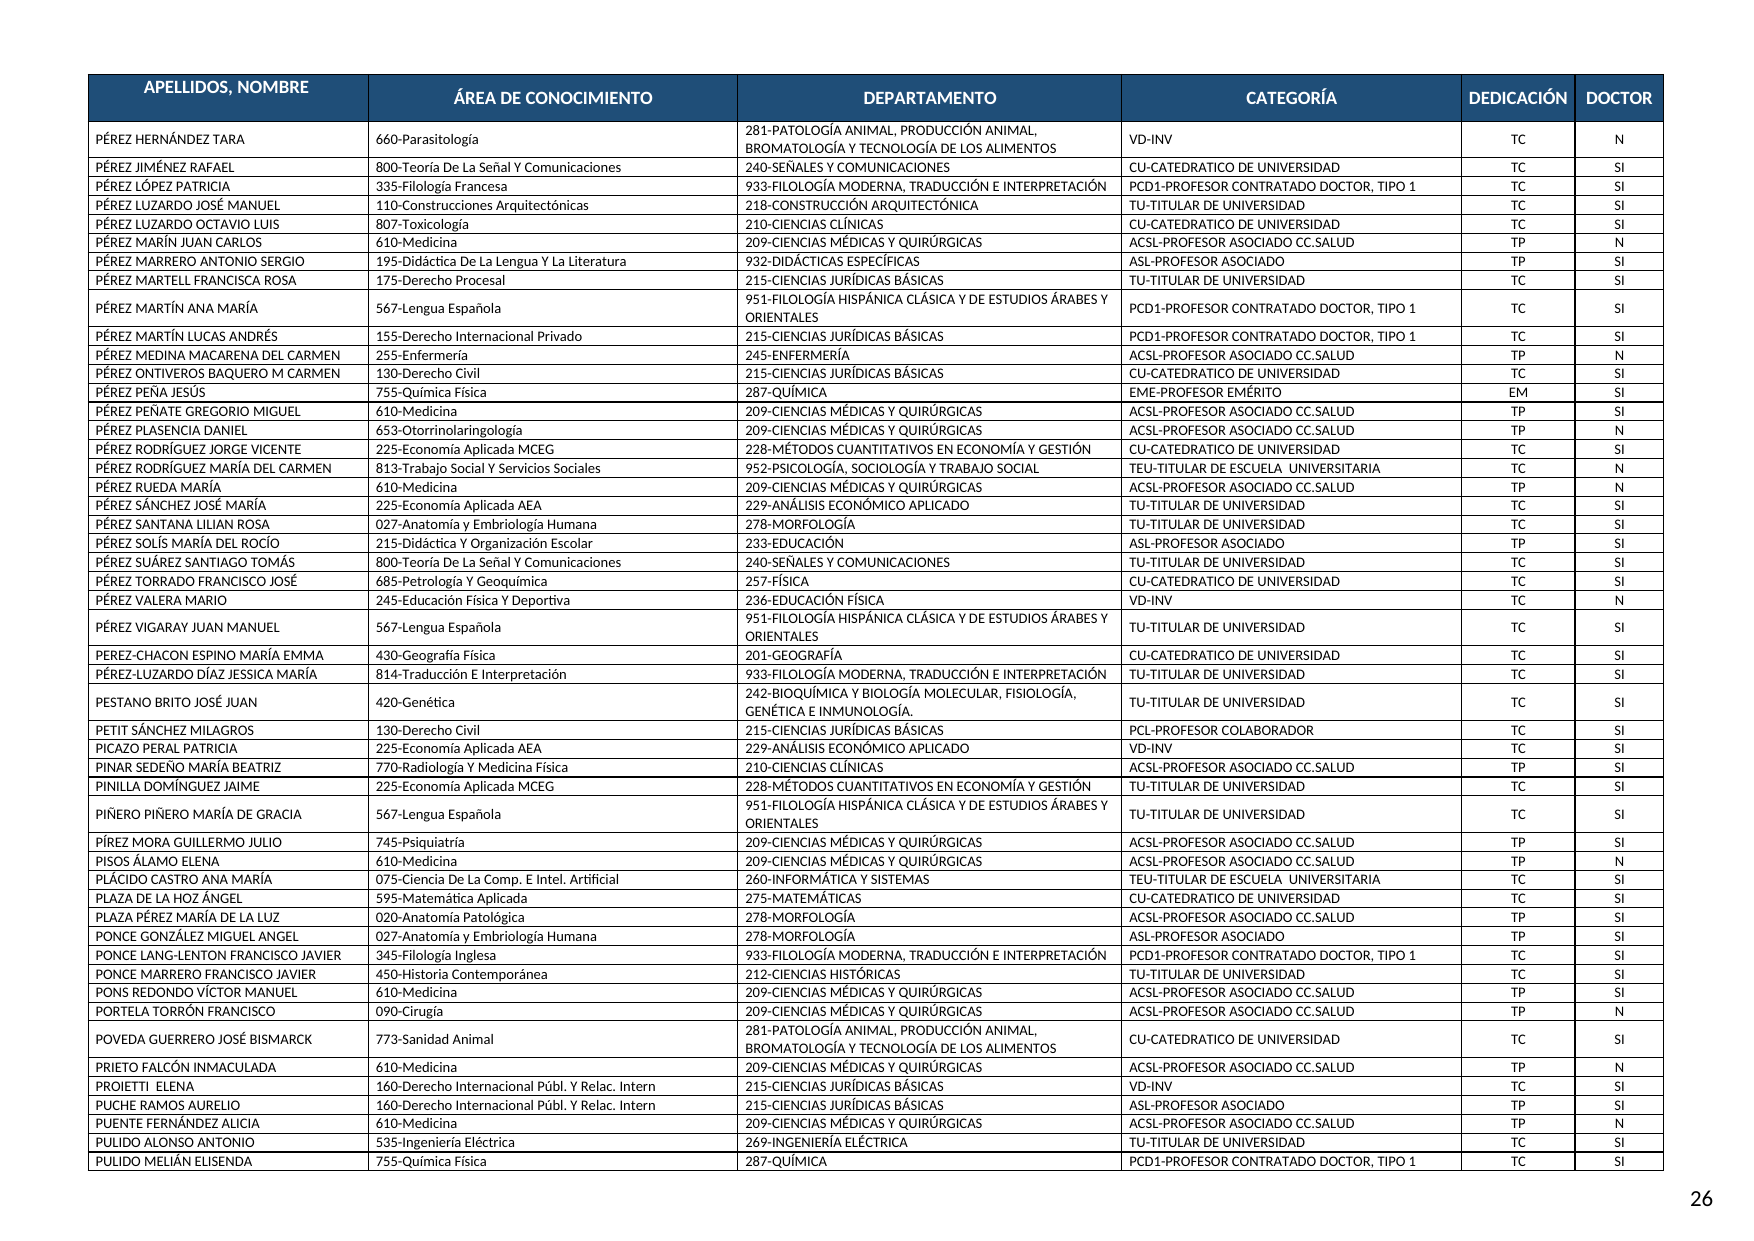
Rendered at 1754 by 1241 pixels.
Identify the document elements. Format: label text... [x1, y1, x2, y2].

table_cell 260-INFORMÁTICA Y SISTEMAS [738, 871, 1121, 888]
table_cell 450-Historia Contemporánea [369, 965, 737, 983]
table_cell TP [1462, 234, 1574, 252]
table_cell 269-INGENIERÍA ELÉCTRICA [738, 1134, 1121, 1151]
table_cell SI [1576, 833, 1663, 851]
table_cell N [1576, 1115, 1663, 1132]
table_cell 240-SEÑALES Y COMUNICACIONES [738, 158, 1121, 176]
table_cell TP [1462, 759, 1574, 776]
table_cell SI [1576, 740, 1663, 757]
table_cell 755-Química Física [369, 384, 737, 401]
table_cell 225-Economía Aplicada MCEG [369, 440, 737, 458]
table_cell TC [1462, 684, 1574, 720]
table_cell 685-Petrología Y Geoquímica [369, 572, 737, 590]
table_cell TP [1462, 852, 1574, 869]
table_cell SI [1576, 984, 1663, 1002]
table_cell PÉREZ LUZARDO JOSÉ MANUEL [89, 196, 368, 214]
table_cell PLAZA DE LA HOZ ÁNGEL [89, 890, 368, 907]
table_cell TU-TITULAR DE UNIVERSIDAD [1122, 665, 1461, 683]
table_cell PETIT SÁNCHEZ MILAGROS [89, 721, 368, 739]
table_cell 951-FILOLOGÍA HISPÁNICA CLÁSICA Y DE ESTUDIOS ÁRABES Y ORIENTALES [738, 796, 1121, 832]
table_cell PÍREZ MORA GUILLERMO JULIO [89, 833, 368, 851]
table_cell PÉREZ MARTÍN LUCAS ANDRÉS [89, 327, 368, 345]
table_cell 210-CIENCIAS CLÍNICAS [738, 759, 1121, 776]
table_cell CU-CATEDRATICO DE UNIVERSIDAD [1122, 646, 1461, 664]
table_cell PULIDO ALONSO ANTONIO [89, 1134, 368, 1151]
table_cell PESTANO BRITO JOSÉ JUAN [89, 684, 368, 720]
table_cell 770-Radiología Y Medicina Física [369, 759, 737, 776]
table_cell ACSL-PROFESOR ASOCIADO CC.SALUD [1122, 346, 1461, 364]
table_cell CU-CATEDRATICO DE UNIVERSIDAD [1122, 1021, 1461, 1057]
table_cell 610-Medicina [369, 403, 737, 420]
table_header DEPARTAMENTO [738, 75, 1121, 121]
table_cell TP [1462, 1096, 1574, 1114]
table_cell TC [1462, 646, 1574, 664]
table_cell CU-CATEDRATICO DE UNIVERSIDAD [1122, 572, 1461, 590]
table_cell TC [1462, 796, 1574, 832]
table_cell TU-TITULAR DE UNIVERSIDAD [1122, 497, 1461, 514]
table_cell TP [1462, 534, 1574, 552]
table_cell 773-Sanidad Animal [369, 1021, 737, 1057]
table_cell N [1576, 478, 1663, 496]
table_cell ACSL-PROFESOR ASOCIADO CC.SALUD [1122, 478, 1461, 496]
table_cell PÉREZ MEDINA MACARENA DEL CARMEN [89, 346, 368, 364]
table_cell POVEDA GUERRERO JOSÉ BISMARCK [89, 1021, 368, 1057]
table_cell PÉREZ SANTANA LILIAN ROSA [89, 516, 368, 533]
table_cell CU-CATEDRATICO DE UNIVERSIDAD [1122, 158, 1461, 176]
table_cell 209-CIENCIAS MÉDICAS Y QUIRÚRGICAS [738, 984, 1121, 1002]
table_cell PÉREZ RUEDA MARÍA [89, 478, 368, 496]
table_cell 287-QUÍMICA [738, 384, 1121, 401]
table_cell TC [1462, 965, 1574, 983]
table_cell TC [1462, 778, 1574, 795]
table_cell TU-TITULAR DE UNIVERSIDAD [1122, 271, 1461, 289]
table_cell 228-MÉTODOS CUANTITATIVOS EN ECONOMÍA Y GESTIÓN [738, 440, 1121, 458]
table_cell 215-CIENCIAS JURÍDICAS BÁSICAS [738, 1096, 1121, 1114]
table_cell SI [1576, 927, 1663, 945]
table_cell N [1576, 346, 1663, 364]
table_header DEDICACIÓN [1462, 75, 1574, 121]
table_cell PÉREZ ONTIVEROS BAQUERO M CARMEN [89, 365, 368, 382]
table_cell 215-CIENCIAS JURÍDICAS BÁSICAS [738, 365, 1121, 382]
table_cell SI [1576, 684, 1663, 720]
table_cell TU-TITULAR DE UNIVERSIDAD [1122, 196, 1461, 214]
table_cell 245-ENFERMERÍA [738, 346, 1121, 364]
table_cell EM [1462, 384, 1574, 401]
table_cell PONCE MARRERO FRANCISCO JAVIER [89, 965, 368, 983]
table_cell 218-CONSTRUCCIÓN ARQUITECTÓNICA [738, 196, 1121, 214]
table_cell TC [1462, 290, 1574, 326]
table_cell N [1576, 421, 1663, 439]
table_cell SI [1576, 196, 1663, 214]
table_cell 130-Derecho Civil [369, 365, 737, 382]
table_cell TU-TITULAR DE UNIVERSIDAD [1122, 684, 1461, 720]
table_cell 027-Anatomía y Embriología Humana [369, 927, 737, 945]
table_cell 610-Medicina [369, 234, 737, 252]
table_cell 807-Toxicología [369, 215, 737, 233]
table_cell 335-Filología Francesa [369, 177, 737, 195]
table_cell 225-Economía Aplicada MCEG [369, 778, 737, 795]
table_cell ACSL-PROFESOR ASOCIADO CC.SALUD [1122, 833, 1461, 851]
table_cell ACSL-PROFESOR ASOCIADO CC.SALUD [1122, 1115, 1461, 1132]
table_cell TU-TITULAR DE UNIVERSIDAD [1122, 553, 1461, 571]
table_cell PÉREZ RODRÍGUEZ JORGE VICENTE [89, 440, 368, 458]
table_cell TEU-TITULAR DE ESCUELA UNIVERSITARIA [1122, 871, 1461, 888]
table_cell PRIETO FALCÓN INMACULADA [89, 1058, 368, 1076]
table_cell SI [1576, 610, 1663, 645]
table_cell 020-Anatomía Patológica [369, 908, 737, 926]
table_cell ACSL-PROFESOR ASOCIADO CC.SALUD [1122, 234, 1461, 252]
table_cell 430-Geografía Física [369, 646, 737, 664]
table_cell PÉREZ SUÁREZ SANTIAGO TOMÁS [89, 553, 368, 571]
table_cell TC [1462, 946, 1574, 964]
table_cell VD-INV [1122, 740, 1461, 757]
table_cell PCL-PROFESOR COLABORADOR [1122, 721, 1461, 739]
table_cell N [1576, 1058, 1663, 1076]
table_cell PÉREZ PLASENCIA DANIEL [89, 421, 368, 439]
table_cell CU-CATEDRATICO DE UNIVERSIDAD [1122, 440, 1461, 458]
table_cell 595-Matemática Aplicada [369, 890, 737, 907]
table_cell PUENTE FERNÁNDEZ ALICIA [89, 1115, 368, 1132]
table_cell N [1576, 1003, 1663, 1020]
table_cell ASL-PROFESOR ASOCIADO [1122, 534, 1461, 552]
table_cell 275-MATEMÁTICAS [738, 890, 1121, 907]
table_cell TP [1462, 1115, 1574, 1132]
table_cell PCD1-PROFESOR CONTRATADO DOCTOR, TIPO 1 [1122, 177, 1461, 195]
table_cell TP [1462, 908, 1574, 926]
table_cell PÉREZ-LUZARDO DÍAZ JESSICA MARÍA [89, 665, 368, 683]
table_header APELLIDOS, NOMBRE [89, 75, 368, 121]
table_cell 257-FÍSICA [738, 572, 1121, 590]
table_cell 228-MÉTODOS CUANTITATIVOS EN ECONOMÍA Y GESTIÓN [738, 778, 1121, 795]
table_cell ACSL-PROFESOR ASOCIADO CC.SALUD [1122, 1003, 1461, 1020]
table_cell 209-CIENCIAS MÉDICAS Y QUIRÚRGICAS [738, 403, 1121, 420]
table_cell 800-Teoría De La Señal Y Comunicaciones [369, 553, 737, 571]
table_cell 210-CIENCIAS CLÍNICAS [738, 215, 1121, 233]
table_cell SI [1576, 796, 1663, 832]
table_cell N [1576, 459, 1663, 477]
table_cell N [1576, 122, 1663, 157]
table_cell SI [1576, 215, 1663, 233]
table_cell 653-Otorrinolaringología [369, 421, 737, 439]
table_cell 209-CIENCIAS MÉDICAS Y QUIRÚRGICAS [738, 1115, 1121, 1132]
table_cell 567-Lengua Española [369, 796, 737, 832]
table_cell TC [1462, 177, 1574, 195]
table_cell N [1576, 852, 1663, 869]
table_cell ASL-PROFESOR ASOCIADO [1122, 1096, 1461, 1114]
table_cell 225-Economía Aplicada AEA [369, 497, 737, 514]
table_cell ACSL-PROFESOR ASOCIADO CC.SALUD [1122, 421, 1461, 439]
table_cell 195-Didáctica De La Lengua Y La Literatura [369, 253, 737, 270]
table_cell 212-CIENCIAS HISTÓRICAS [738, 965, 1121, 983]
table_cell 951-FILOLOGÍA HISPÁNICA CLÁSICA Y DE ESTUDIOS ÁRABES Y ORIENTALES [738, 610, 1121, 645]
table_cell 813-Trabajo Social Y Servicios Sociales [369, 459, 737, 477]
table_cell TP [1462, 833, 1574, 851]
table_cell CU-CATEDRATICO DE UNIVERSIDAD [1122, 215, 1461, 233]
table_cell TC [1462, 1134, 1574, 1151]
table_cell PÉREZ RODRÍGUEZ MARÍA DEL CARMEN [89, 459, 368, 477]
table_cell 567-Lengua Española [369, 290, 737, 326]
table_cell TP [1462, 403, 1574, 420]
table_cell SI [1576, 665, 1663, 683]
table_cell PONCE LANG-LENTON FRANCISCO JAVIER [89, 946, 368, 964]
table_cell TP [1462, 421, 1574, 439]
table_cell 610-Medicina [369, 1115, 737, 1132]
table_cell 567-Lengua Española [369, 610, 737, 645]
table_cell SI [1576, 646, 1663, 664]
table_cell 745-Psiquiatría [369, 833, 737, 851]
table_cell PÉREZ SÁNCHEZ JOSÉ MARÍA [89, 497, 368, 514]
table_cell SI [1576, 1096, 1663, 1114]
table_cell 255-Enfermería [369, 346, 737, 364]
table_cell 160-Derecho Internacional Públ. Y Relac. Intern [369, 1096, 737, 1114]
table_cell 278-MORFOLOGÍA [738, 908, 1121, 926]
table_cell TU-TITULAR DE UNIVERSIDAD [1122, 610, 1461, 645]
table_cell TC [1462, 196, 1574, 214]
table_cell 209-CIENCIAS MÉDICAS Y QUIRÚRGICAS [738, 234, 1121, 252]
table_cell 155-Derecho Internacional Privado [369, 327, 737, 345]
table_cell SI [1576, 759, 1663, 776]
table_cell TU-TITULAR DE UNIVERSIDAD [1122, 778, 1461, 795]
table_cell N [1576, 234, 1663, 252]
table_cell PÉREZ MARTELL FRANCISCA ROSA [89, 271, 368, 289]
table_cell TP [1462, 1003, 1574, 1020]
table_cell PULIDO MELIÁN ELISENDA [89, 1153, 368, 1170]
table_cell SI [1576, 1021, 1663, 1057]
table_cell 027-Anatomía y Embriología Humana [369, 516, 737, 533]
table_cell 209-CIENCIAS MÉDICAS Y QUIRÚRGICAS [738, 1003, 1121, 1020]
table_cell ASL-PROFESOR ASOCIADO [1122, 253, 1461, 270]
table_cell PUCHE RAMOS AURELIO [89, 1096, 368, 1114]
table_cell PÉREZ PEÑATE GREGORIO MIGUEL [89, 403, 368, 420]
table_cell 209-CIENCIAS MÉDICAS Y QUIRÚRGICAS [738, 1058, 1121, 1076]
table_cell TU-TITULAR DE UNIVERSIDAD [1122, 516, 1461, 533]
table_cell SI [1576, 327, 1663, 345]
table_cell TC [1462, 365, 1574, 382]
table_cell 215-CIENCIAS JURÍDICAS BÁSICAS [738, 1077, 1121, 1095]
table_cell PÉREZ LUZARDO OCTAVIO LUIS [89, 215, 368, 233]
table_cell VD-INV [1122, 591, 1461, 609]
table_cell TP [1462, 346, 1574, 364]
table_cell TP [1462, 927, 1574, 945]
table_cell 755-Química Física [369, 1153, 737, 1170]
table_header DOCTOR [1576, 75, 1663, 121]
table_cell TC [1462, 665, 1574, 683]
table_cell SI [1576, 1077, 1663, 1095]
table_cell SI [1576, 553, 1663, 571]
table_cell TP [1462, 478, 1574, 496]
table_cell PCD1-PROFESOR CONTRATADO DOCTOR, TIPO 1 [1122, 1153, 1461, 1170]
table_cell SI [1576, 158, 1663, 176]
table_cell 287-QUÍMICA [738, 1153, 1121, 1170]
table_cell PROIETTI ELENA [89, 1077, 368, 1095]
table_cell 233-EDUCACIÓN [738, 534, 1121, 552]
table_cell PÉREZ LÓPEZ PATRICIA [89, 177, 368, 195]
table_cell PCD1-PROFESOR CONTRATADO DOCTOR, TIPO 1 [1122, 946, 1461, 964]
table_cell TC [1462, 1021, 1574, 1057]
table_cell SI [1576, 890, 1663, 907]
table_cell N [1576, 591, 1663, 609]
table_cell PICAZO PERAL PATRICIA [89, 740, 368, 757]
table_cell 278-MORFOLOGÍA [738, 516, 1121, 533]
table_cell 215-CIENCIAS JURÍDICAS BÁSICAS [738, 721, 1121, 739]
table_cell 215-Didáctica Y Organización Escolar [369, 534, 737, 552]
table_cell 535-Ingeniería Eléctrica [369, 1134, 737, 1151]
table_cell TC [1462, 459, 1574, 477]
table_cell SI [1576, 1153, 1663, 1170]
table_cell 225-Economía Aplicada AEA [369, 740, 737, 757]
table_cell TC [1462, 158, 1574, 176]
table_cell 090-Cirugía [369, 1003, 737, 1020]
table_cell SI [1576, 1134, 1663, 1151]
table_cell 610-Medicina [369, 1058, 737, 1076]
table_cell 933-FILOLOGÍA MODERNA, TRADUCCIÓN E INTERPRETACIÓN [738, 946, 1121, 964]
table_cell 209-CIENCIAS MÉDICAS Y QUIRÚRGICAS [738, 852, 1121, 869]
table_cell SI [1576, 516, 1663, 533]
table_cell TU-TITULAR DE UNIVERSIDAD [1122, 796, 1461, 832]
table_header ÁREA DE CONOCIMIENTO [369, 75, 737, 121]
table_cell SI [1576, 721, 1663, 739]
table_cell 110-Construcciones Arquitectónicas [369, 196, 737, 214]
table_cell TC [1462, 271, 1574, 289]
table_cell TP [1462, 984, 1574, 1002]
table_cell TP [1462, 1058, 1574, 1076]
table_cell 278-MORFOLOGÍA [738, 927, 1121, 945]
table_cell 242-BIOQUÍMICA Y BIOLOGÍA MOLECULAR, FISIOLOGÍA, GENÉTICA E INMUNOLOGÍA. [738, 684, 1121, 720]
table_cell TC [1462, 440, 1574, 458]
table_cell SI [1576, 946, 1663, 964]
table_cell SI [1576, 384, 1663, 401]
table_cell 932-DIDÁCTICAS ESPECÍFICAS [738, 253, 1121, 270]
table_cell ACSL-PROFESOR ASOCIADO CC.SALUD [1122, 908, 1461, 926]
table_cell PÉREZ MARÍN JUAN CARLOS [89, 234, 368, 252]
table_cell SI [1576, 572, 1663, 590]
table_cell SI [1576, 290, 1663, 326]
table_cell TC [1462, 572, 1574, 590]
table_cell 160-Derecho Internacional Públ. Y Relac. Intern [369, 1077, 737, 1095]
table_cell ACSL-PROFESOR ASOCIADO CC.SALUD [1122, 852, 1461, 869]
table_cell VD-INV [1122, 1077, 1461, 1095]
table_cell PÉREZ VIGARAY JUAN MANUEL [89, 610, 368, 645]
table_cell TC [1462, 1153, 1574, 1170]
table_cell PIÑERO PIÑERO MARÍA DE GRACIA [89, 796, 368, 832]
table_cell 281-PATOLOGÍA ANIMAL, PRODUCCIÓN ANIMAL, BROMATOLOGÍA Y TECNOLOGÍA DE LOS ALIMENTOS [738, 1021, 1121, 1057]
table_cell VD-INV [1122, 122, 1461, 157]
table_cell SI [1576, 403, 1663, 420]
table_cell TC [1462, 1077, 1574, 1095]
table_cell ACSL-PROFESOR ASOCIADO CC.SALUD [1122, 759, 1461, 776]
table_cell TC [1462, 497, 1574, 514]
table_cell 952-PSICOLOGÍA, SOCIOLOGÍA Y TRABAJO SOCIAL [738, 459, 1121, 477]
table_cell 951-FILOLOGÍA HISPÁNICA CLÁSICA Y DE ESTUDIOS ÁRABES Y ORIENTALES [738, 290, 1121, 326]
table_cell ASL-PROFESOR ASOCIADO [1122, 927, 1461, 945]
table_cell PÉREZ TORRADO FRANCISCO JOSÉ [89, 572, 368, 590]
table_cell PCD1-PROFESOR CONTRATADO DOCTOR, TIPO 1 [1122, 290, 1461, 326]
table_cell PISOS ÁLAMO ELENA [89, 852, 368, 869]
table_cell SI [1576, 271, 1663, 289]
table_cell 175-Derecho Procesal [369, 271, 737, 289]
table_cell TU-TITULAR DE UNIVERSIDAD [1122, 1134, 1461, 1151]
table_cell SI [1576, 497, 1663, 514]
table_cell PÉREZ MARRERO ANTONIO SERGIO [89, 253, 368, 270]
table_cell PÉREZ MARTÍN ANA MARÍA [89, 290, 368, 326]
table_cell PÉREZ HERNÁNDEZ TARA [89, 122, 368, 157]
table_cell 420-Genética [369, 684, 737, 720]
table_cell TC [1462, 871, 1574, 888]
table_cell PÉREZ JIMÉNEZ RAFAEL [89, 158, 368, 176]
table_header CATEGORÍA [1122, 75, 1461, 121]
table_cell ACSL-PROFESOR ASOCIADO CC.SALUD [1122, 403, 1461, 420]
table_cell PINAR SEDEÑO MARÍA BEATRIZ [89, 759, 368, 776]
table_cell CU-CATEDRATICO DE UNIVERSIDAD [1122, 890, 1461, 907]
table_cell TC [1462, 740, 1574, 757]
table_cell PÉREZ VALERA MARIO [89, 591, 368, 609]
table_cell TC [1462, 327, 1574, 345]
table_cell TC [1462, 516, 1574, 533]
table_cell ACSL-PROFESOR ASOCIADO CC.SALUD [1122, 1058, 1461, 1076]
table_cell 209-CIENCIAS MÉDICAS Y QUIRÚRGICAS [738, 833, 1121, 851]
table_cell SI [1576, 177, 1663, 195]
table_cell SI [1576, 871, 1663, 888]
table_cell 209-CIENCIAS MÉDICAS Y QUIRÚRGICAS [738, 478, 1121, 496]
table_cell SI [1576, 778, 1663, 795]
table_cell TC [1462, 122, 1574, 157]
table_cell SI [1576, 908, 1663, 926]
table_cell 933-FILOLOGÍA MODERNA, TRADUCCIÓN E INTERPRETACIÓN [738, 177, 1121, 195]
table_cell 281-PATOLOGÍA ANIMAL, PRODUCCIÓN ANIMAL, BROMATOLOGÍA Y TECNOLOGÍA DE LOS ALIMENTOS [738, 122, 1121, 157]
table_cell 229-ANÁLISIS ECONÓMICO APLICADO [738, 497, 1121, 514]
table_cell 215-CIENCIAS JURÍDICAS BÁSICAS [738, 271, 1121, 289]
table_cell SI [1576, 365, 1663, 382]
table_cell 345-Filología Inglesa [369, 946, 737, 964]
table_cell TC [1462, 610, 1574, 645]
table_cell 201-GEOGRAFÍA [738, 646, 1121, 664]
table_cell 236-EDUCACIÓN FÍSICA [738, 591, 1121, 609]
table_cell PINILLA DOMÍNGUEZ JAIME [89, 778, 368, 795]
table_cell EME-PROFESOR EMÉRITO [1122, 384, 1461, 401]
table_cell TC [1462, 890, 1574, 907]
table_cell 610-Medicina [369, 984, 737, 1002]
table_cell 800-Teoría De La Señal Y Comunicaciones [369, 158, 737, 176]
table_cell SI [1576, 253, 1663, 270]
table_cell 130-Derecho Civil [369, 721, 737, 739]
table_cell TU-TITULAR DE UNIVERSIDAD [1122, 965, 1461, 983]
table_cell PÉREZ SOLÍS MARÍA DEL ROCÍO [89, 534, 368, 552]
table_cell SI [1576, 965, 1663, 983]
table_cell PONS REDONDO VÍCTOR MANUEL [89, 984, 368, 1002]
table_cell TC [1462, 215, 1574, 233]
table_cell PLAZA PÉREZ MARÍA DE LA LUZ [89, 908, 368, 926]
table_cell 610-Medicina [369, 478, 737, 496]
table_cell 245-Educación Física Y Deportiva [369, 591, 737, 609]
table_cell PCD1-PROFESOR CONTRATADO DOCTOR, TIPO 1 [1122, 327, 1461, 345]
table_cell 933-FILOLOGÍA MODERNA, TRADUCCIÓN E INTERPRETACIÓN [738, 665, 1121, 683]
table_cell PLÁCIDO CASTRO ANA MARÍA [89, 871, 368, 888]
table_cell ACSL-PROFESOR ASOCIADO CC.SALUD [1122, 984, 1461, 1002]
table_cell TC [1462, 721, 1574, 739]
table_cell PÉREZ PEÑA JESÚS [89, 384, 368, 401]
table_cell SI [1576, 534, 1663, 552]
table_cell PORTELA TORRÓN FRANCISCO [89, 1003, 368, 1020]
table_cell 209-CIENCIAS MÉDICAS Y QUIRÚRGICAS [738, 421, 1121, 439]
table_cell TP [1462, 253, 1574, 270]
table_cell TC [1462, 553, 1574, 571]
table_cell 660-Parasitología [369, 122, 737, 157]
table_cell CU-CATEDRATICO DE UNIVERSIDAD [1122, 365, 1461, 382]
table_cell 814-Traducción E Interpretación [369, 665, 737, 683]
table_cell 240-SEÑALES Y COMUNICACIONES [738, 553, 1121, 571]
table_cell 229-ANÁLISIS ECONÓMICO APLICADO [738, 740, 1121, 757]
table_cell TEU-TITULAR DE ESCUELA UNIVERSITARIA [1122, 459, 1461, 477]
table_cell 610-Medicina [369, 852, 737, 869]
table_cell TC [1462, 591, 1574, 609]
table_cell 215-CIENCIAS JURÍDICAS BÁSICAS [738, 327, 1121, 345]
table_cell PEREZ-CHACON ESPINO MARÍA EMMA [89, 646, 368, 664]
table_cell SI [1576, 440, 1663, 458]
table_cell 075-Ciencia De La Comp. E Intel. Artificial [369, 871, 737, 888]
table_cell PONCE GONZÁLEZ MIGUEL ANGEL [89, 927, 368, 945]
